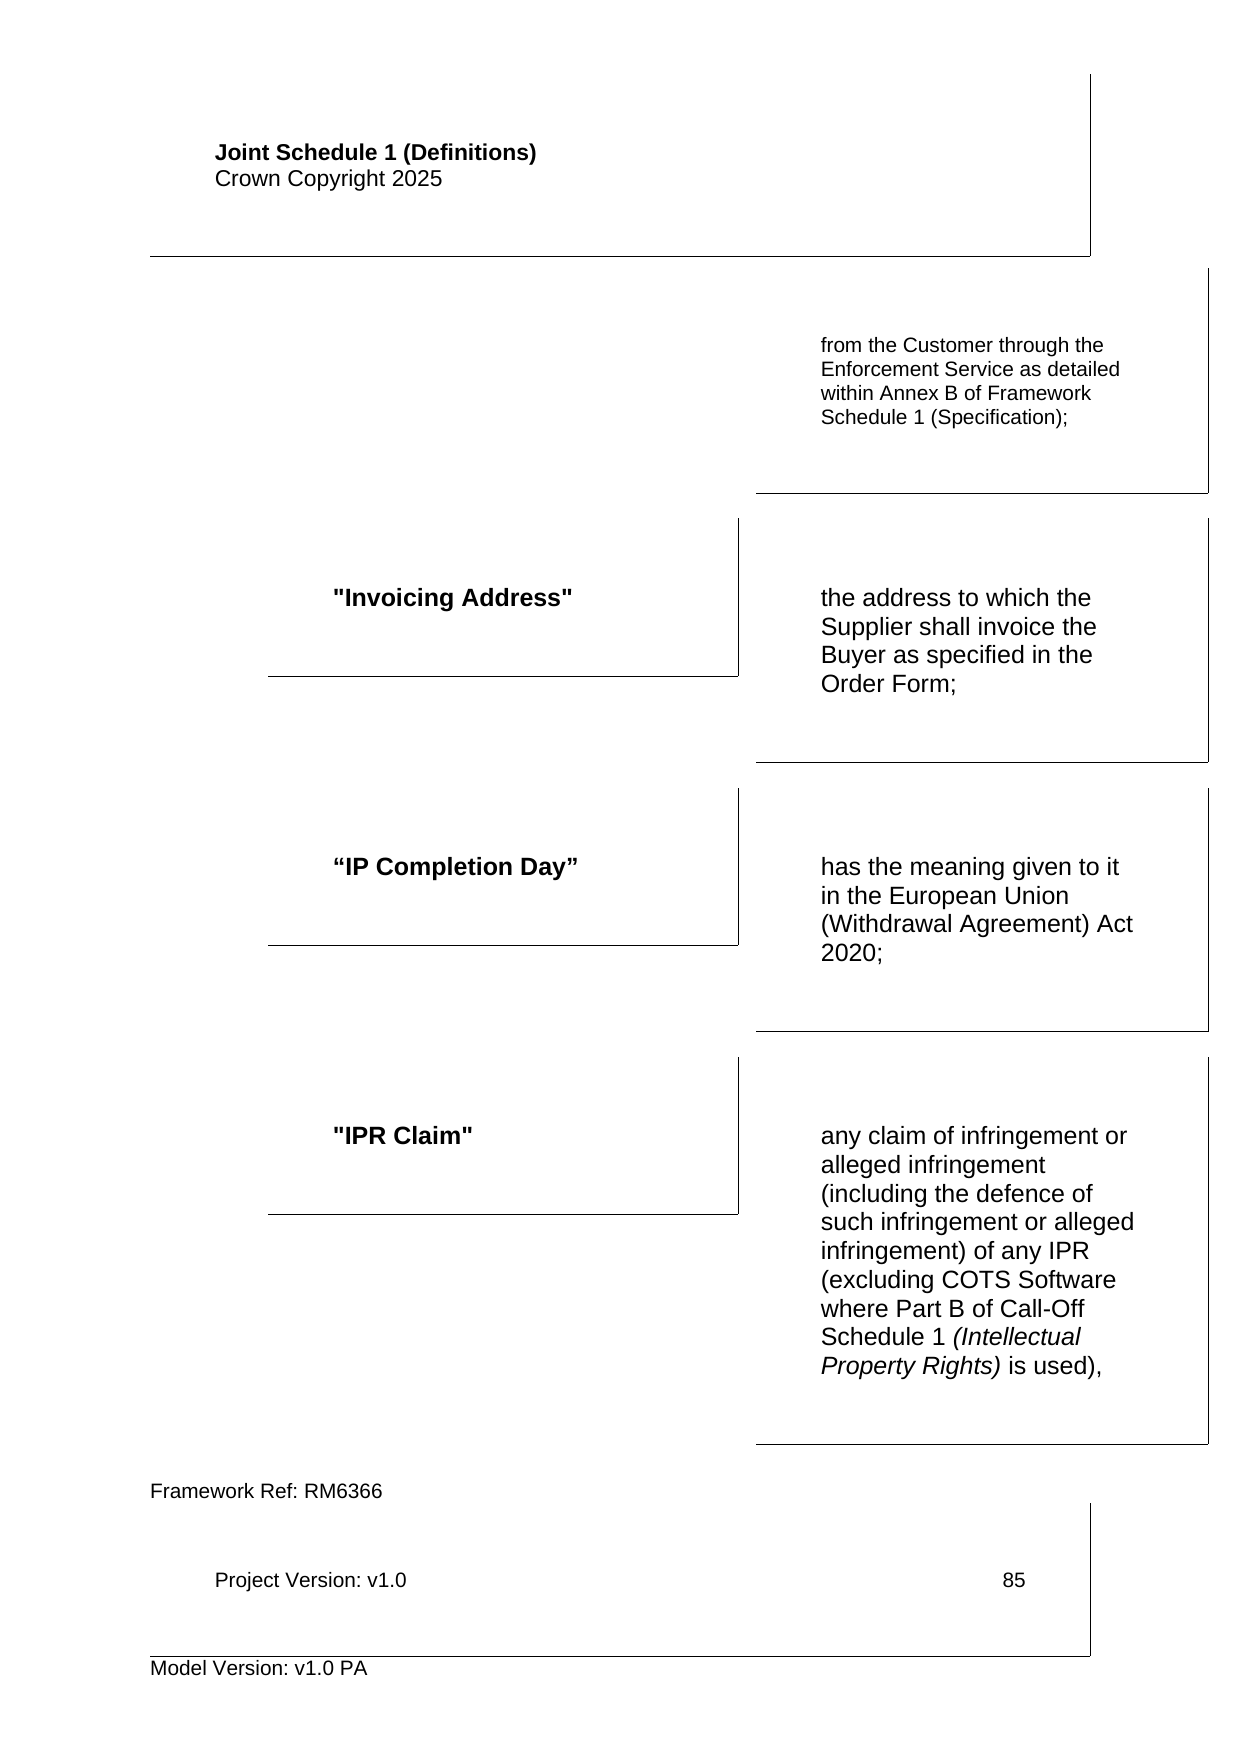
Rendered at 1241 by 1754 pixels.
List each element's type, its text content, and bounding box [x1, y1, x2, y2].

table_cell any claim of infringement or alleged infringement (including the defence of such infringement or alleged infringement) of any IPR (excluding COTS Software where Part B of Call-Off Schedule 1 (Intellectual Property Rights) is used), [738, 1044, 1208, 1444]
table_cell from the Customer through the Enforcement Service as detailed within Annex B of Framework Schedule 1 (Specification); [738, 256, 1208, 506]
table_cell [268, 946, 738, 1044]
table_cell [268, 677, 738, 775]
table_cell “IP Completion Day” [268, 775, 738, 945]
table_cell "IPR Claim" [268, 1044, 738, 1214]
table_cell has the meaning given to it in the European Union (Withdrawal Agreement) Act 2020; [738, 775, 1208, 1044]
table_cell [268, 1215, 738, 1444]
table_cell "Invoicing Address" [268, 506, 738, 676]
table_cell the address to which the Supplier shall invoice the Buyer as specified in the Order Form; [738, 506, 1208, 775]
table_cell [268, 256, 738, 506]
